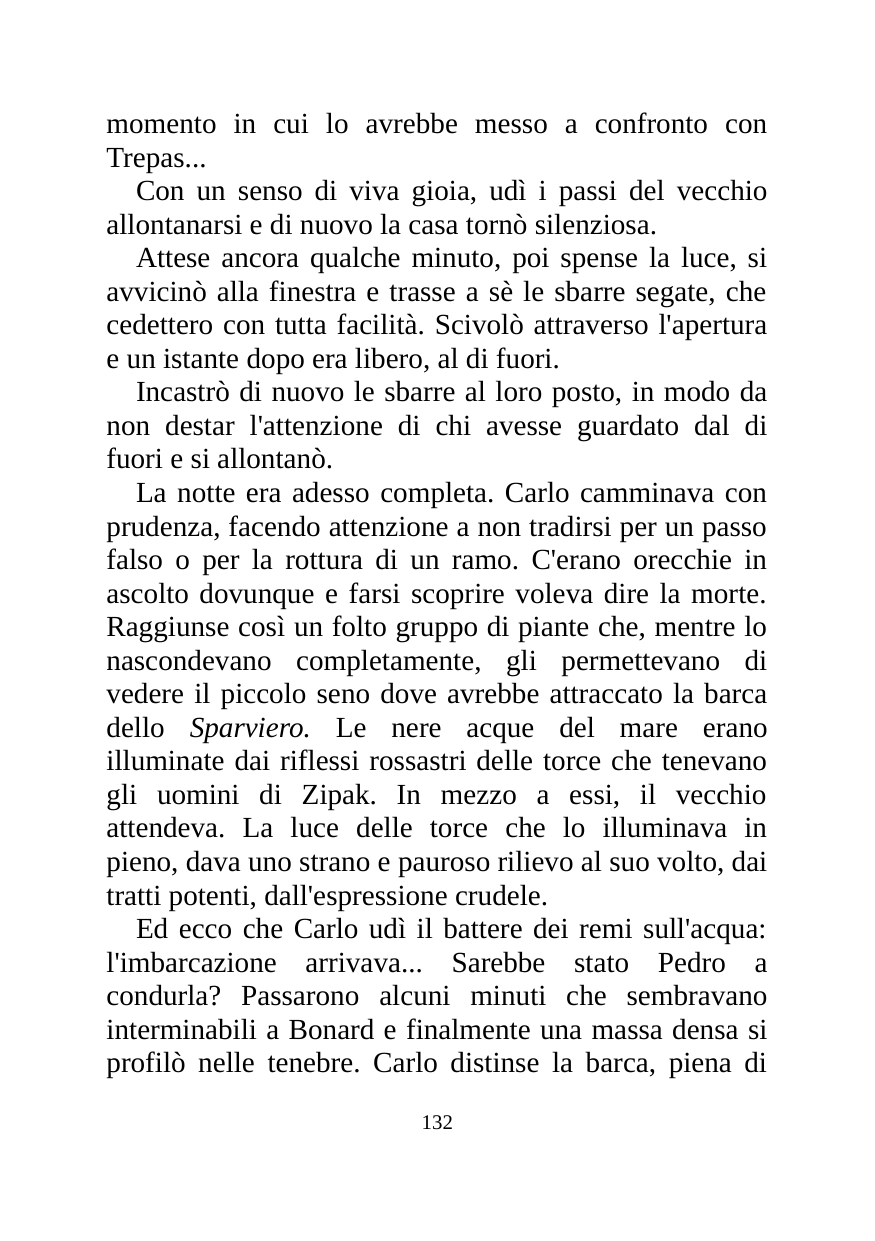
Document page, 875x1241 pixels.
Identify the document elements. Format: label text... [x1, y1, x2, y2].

text momento in cui lo avrebbe messo a confronto con Trepas... [106, 106, 768, 173]
text Incastrò di nuovo le sbarre al loro posto, in modo da non destar l'attenzione di chi avesse guardato dal di fuori e si allontanò. [106, 374, 768, 475]
text La notte era adesso completa. Carlo camminava con prudenza, facendo attenzione a non tradirsi per un passo falso o per la rottura di un ramo. C'erano orecchie in ascolto dovunque e farsi scoprire voleva dire la morte. Raggiunse così un folto gruppo di piante che, mentre lo nascondevano completamente, gli permettevano di vedere il piccolo seno dove avrebbe attraccato la barca dello Sparviero. Le nere acque del mare erano illuminate dai riflessi rossastri delle torce che tenevano gli uomini di Zipak. In mezzo a essi, il vecchio attendeva. La luce delle torce che lo illuminava in pieno, dava uno strano e pauroso rilievo al suo volto, dai tratti potenti, dall'espressione crudele. [106, 475, 768, 911]
text Con un senso di viva gioia, udì i passi del vecchio allontanarsi e di nuovo la casa tornò silenziosa. [106, 173, 768, 240]
text Ed ecco che Carlo udì il battere dei remi sull'acqua: l'imbarcazione arrivava... Sarebbe stato Pedro a condurla? Passarono alcuni minuti che sembravano interminabili a Bonard e finalmente una massa densa si profilò nelle tenebre. Carlo distinse la barca, piena di [106, 911, 768, 1079]
text Attese ancora qualche minuto, poi spense la luce, si avvicinò alla finestra e trasse a sè le sbarre segate, che cedettero con tutta facilità. Scivolò attraverso l'apertura e un istante dopo era libero, al di fuori. [106, 240, 768, 374]
